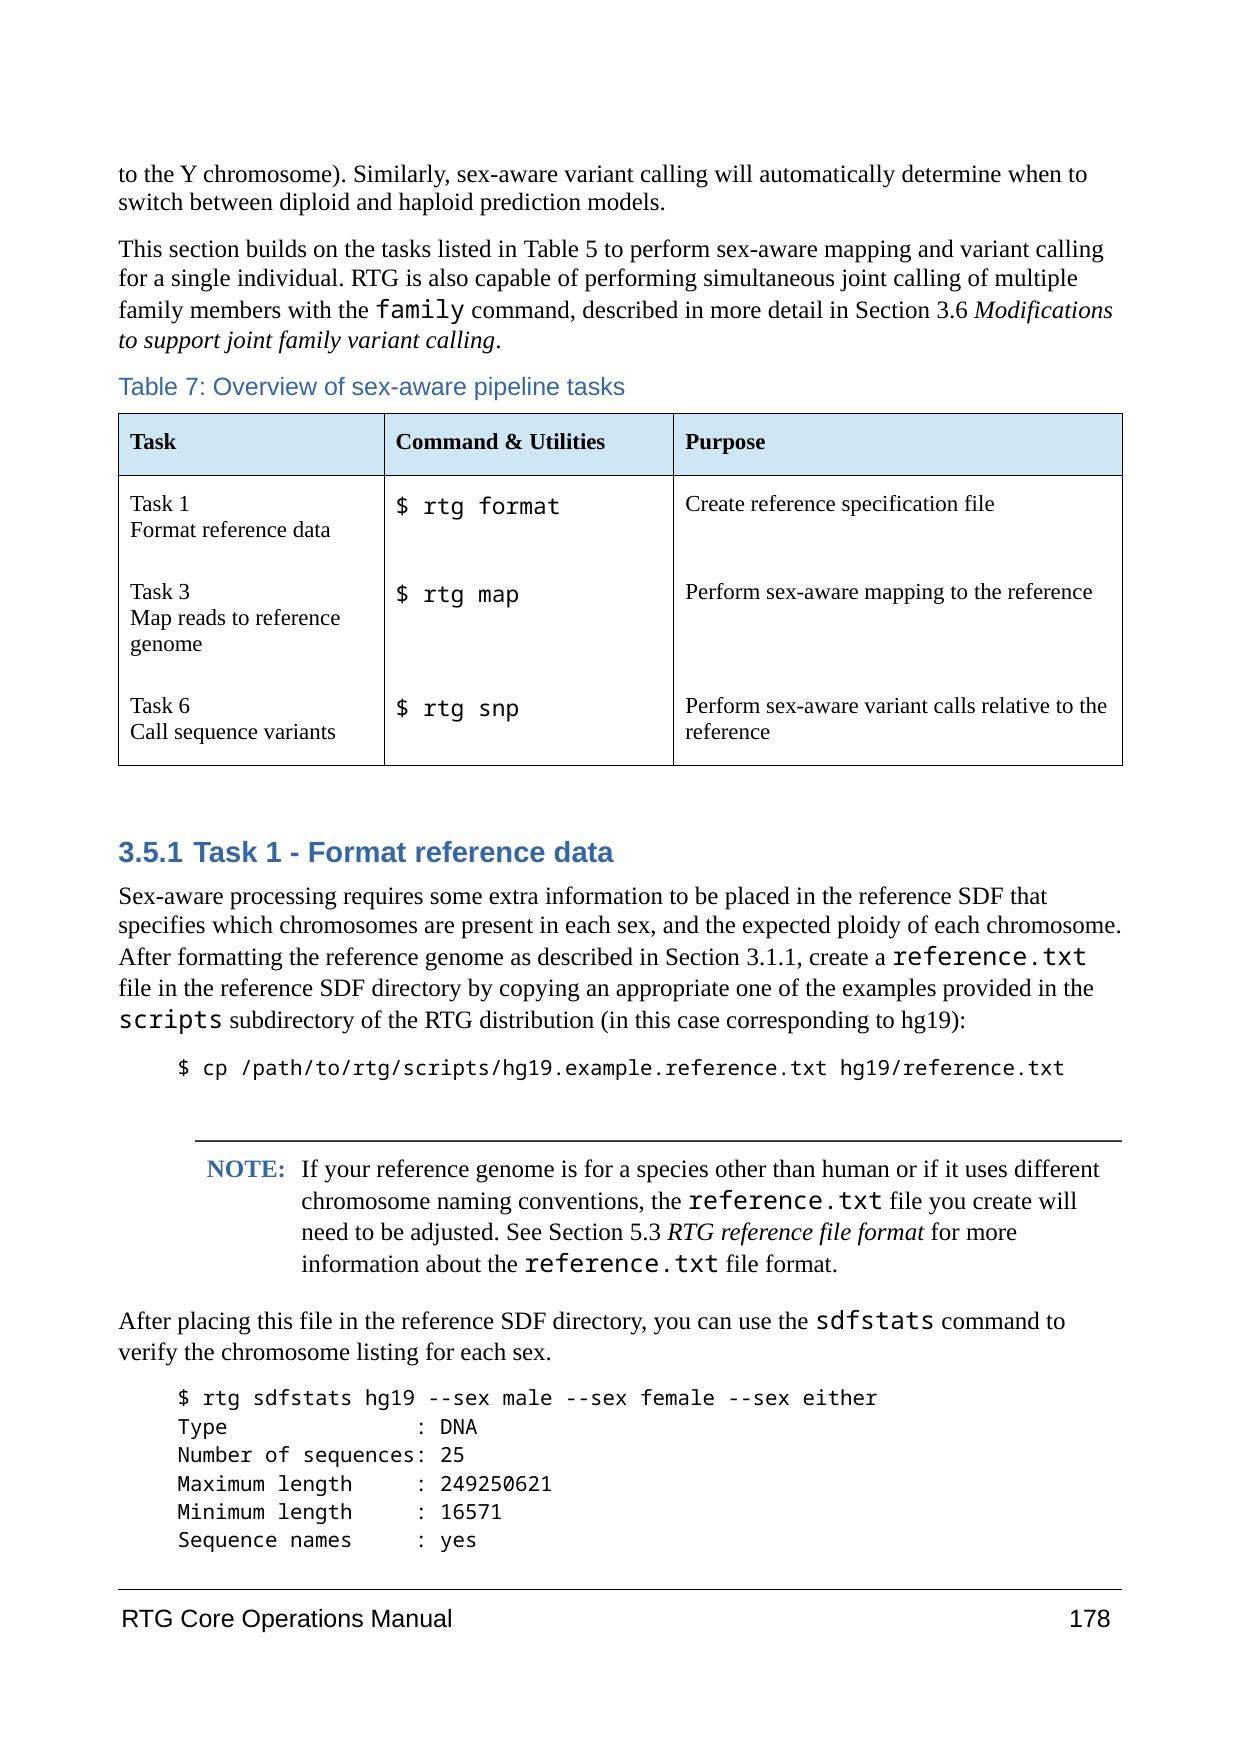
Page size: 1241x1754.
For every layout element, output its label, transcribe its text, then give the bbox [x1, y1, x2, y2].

table_cell Task 6 Call sequence variants [119, 678, 384, 765]
table_header Command & Utilities [385, 414, 673, 475]
table_cell Task 1 Format reference data [119, 476, 384, 563]
text Sequence names : yes [177, 1526, 1122, 1554]
text Table 7: Overview of sex-aware pipeline tasks [118, 372, 1122, 401]
text Minimum length : 16571 [177, 1497, 1122, 1526]
table_cell Perform sex-aware mapping to the reference [674, 563, 1122, 677]
table_cell Create reference specification file [674, 476, 1122, 563]
text After placing this file in the reference SDF directory, you can use the sdfstats command to verify the chromosome listing for each sex. [118, 1303, 1122, 1366]
table_cell $ rtg snp [385, 678, 673, 765]
text NOTE: If your reference genome is for a species other than human or if it uses different chromosome naming conventions, the reference.txt file you create will need to be adjusted. See Section 5.3 RTG reference file format for more information about the reference.txt file format. [195, 1143, 1122, 1291]
table_cell $ rtg format [385, 476, 673, 563]
table_cell Task 3 Map reads to reference genome [119, 563, 384, 677]
text Type : DNA [177, 1412, 1122, 1440]
text $ cp /path/to/rtg/scripts/hg19.example.reference.txt hg19/reference.txt [177, 1053, 1122, 1082]
table_cell $ rtg map [385, 563, 673, 677]
text Sex-aware processing requires some extra information to be placed in the reference SDF that specifies which chromosomes are present in each sex, and the expected ploidy of each chromosome. After formatting the reference genome as described in Section 3.1.1, create a reference.txt file in the reference SDF directory by copying an appropriate one of the examples provided in the scripts subdirectory of the RTG distribution (in this case corresponding to hg19): [118, 881, 1122, 1036]
text Maximum length : 249250621 [177, 1469, 1122, 1497]
text Number of sequences: 25 [177, 1440, 1122, 1469]
text This section builds on the tasks listed in Table 5 to perform sex-aware mapping and variant calling for a single individual. RTG is also capable of performing simultaneous joint calling of multiple family members with the family command, described in more detail in Section 3.6 Modifications to support joint family variant calling. [118, 234, 1122, 354]
text to the Y chromosome). Similarly, sex-aware variant calling will automatically determine when to switch between diploid and haploid prediction models. [118, 159, 1122, 216]
table_header Purpose [674, 414, 1122, 475]
text $ rtg sdfstats hg19 --sex male --sex female --sex either [177, 1383, 1122, 1412]
subtitle Task 1 - Format reference data [118, 836, 1122, 869]
table_header Task [119, 414, 384, 475]
table_cell Perform sex-aware variant calls relative to the reference [674, 678, 1122, 765]
